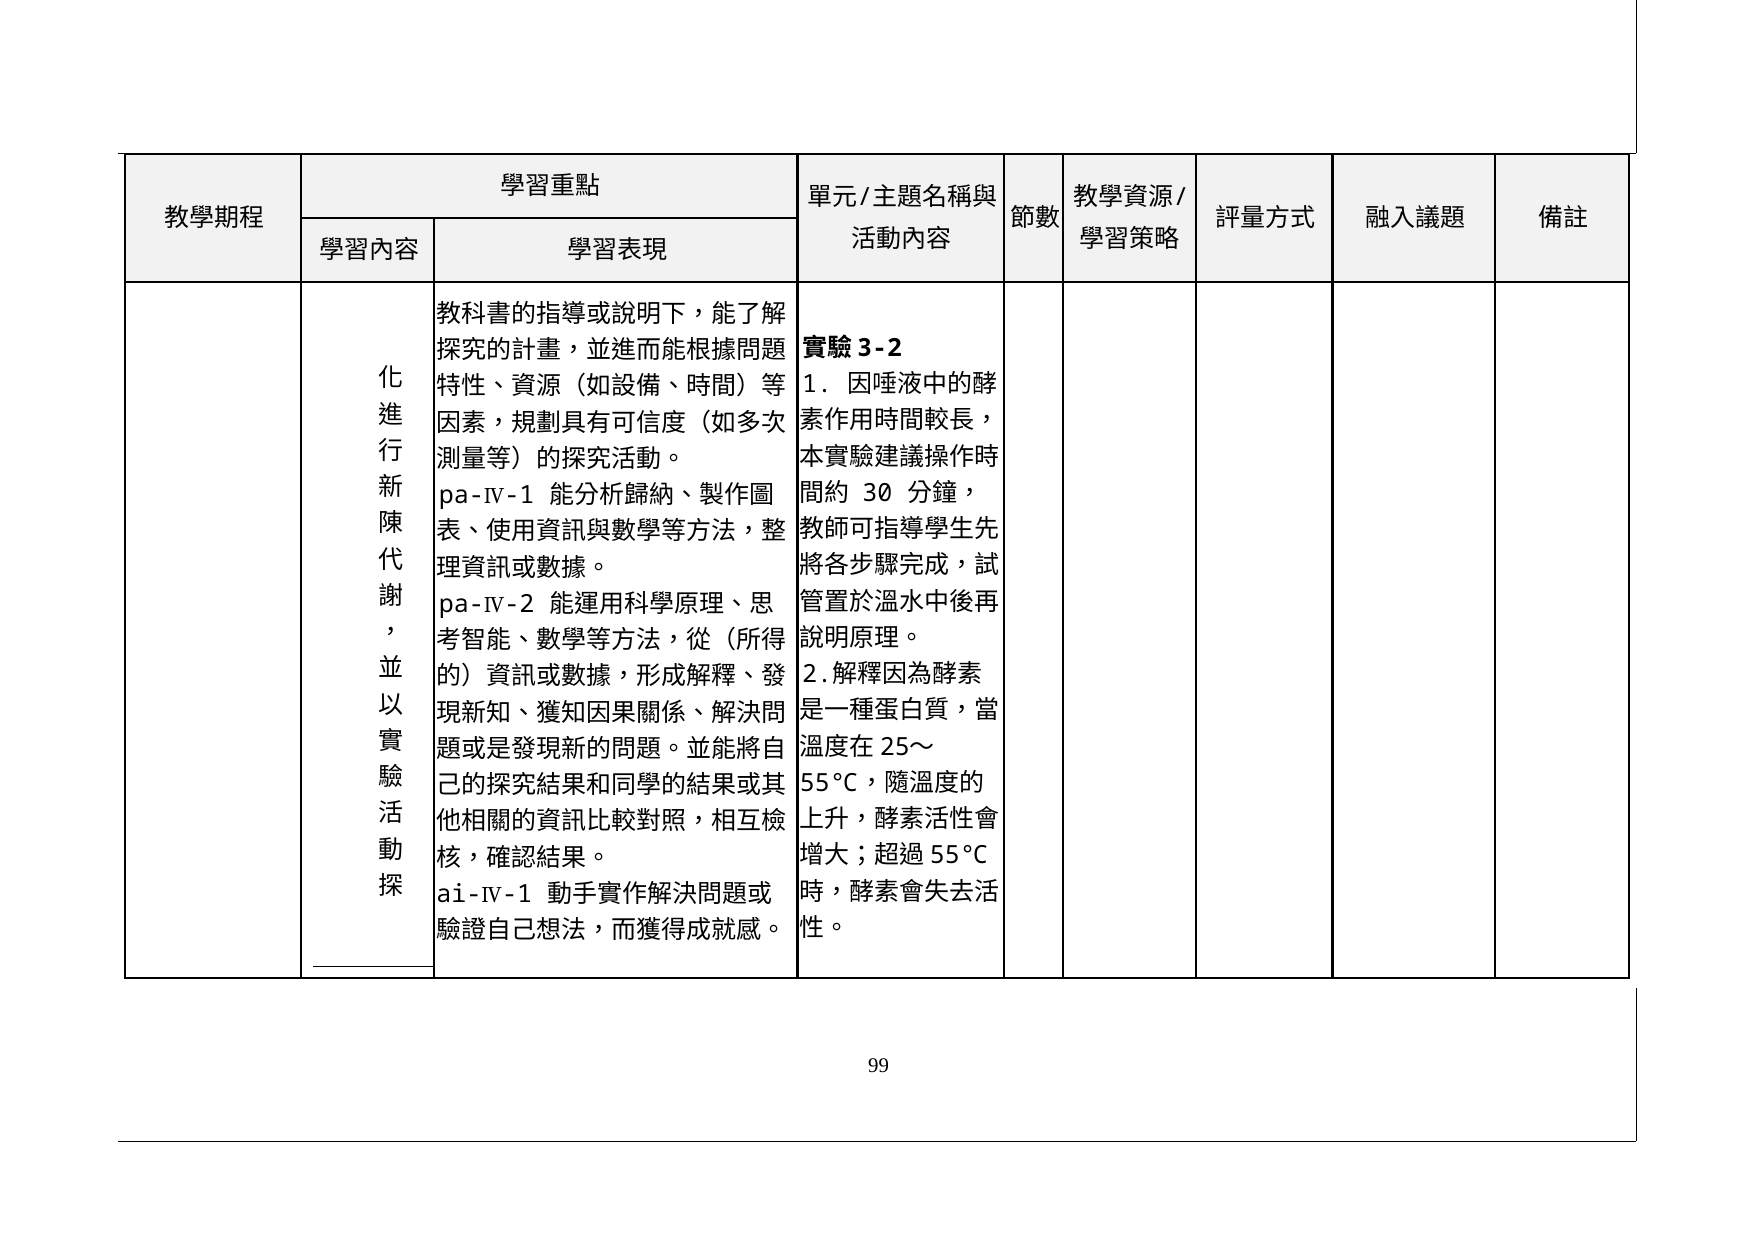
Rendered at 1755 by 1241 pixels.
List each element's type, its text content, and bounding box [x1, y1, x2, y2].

table_header 教學期程 [126, 155, 300, 281]
table_cell [126, 283, 300, 977]
table_cell [1197, 283, 1331, 977]
table_header 單元/主題名稱與活動內容 [799, 155, 1003, 281]
table_cell [1496, 283, 1628, 977]
table_header 節數 [1005, 155, 1062, 281]
table_cell 教科書的指導或說明下，能了解探究的計畫，並進而能根據問題特性、資源（如設備、時間）等因素，規劃具有可信度（如多次測量等）的探究活動。 pa-Ⅳ-1 能分析歸納、製作圖表、使用資訊與數學等方法，整理資訊或數據。 pa-Ⅳ-2 能運用科學原理、思考智能、數學等方法，從（所得的）資訊或數據，形成解釋、發現新知、獲知因果關係、解決問題或是發現新的問題。並能將自己的探究結果和同學的結果或其他相關的資訊比較對照，相互檢核，確認結果。 ai-Ⅳ-1 動手實作解決問題或驗證自己想法，而獲得成就感。 [435, 283, 796, 977]
table_header 評量方式 [1197, 155, 1331, 281]
table_cell [1334, 283, 1494, 977]
table_cell [1064, 283, 1195, 977]
table_header 融入議題 [1334, 155, 1494, 281]
table_header 學習重點 [302, 155, 796, 217]
table_header 備註 [1496, 155, 1628, 281]
table_header 教學資源/學習策略 [1064, 155, 1195, 281]
table_cell 學習內容 [302, 219, 433, 281]
table_cell 實驗3-2 1. 因唾液中的酵素作用時間較長，本實驗建議操作時間約 30 分鐘，教師可指導學生先將各步驟完成，試管置於溫水中後再說明原理。 2.解釋因為酵素是一種蛋白質，當溫度在25～55℃，隨溫度的上升，酵素活性會增大；超過55℃時，酵素會失去活性。 [799, 283, 1003, 977]
table_cell [1005, 283, 1062, 977]
table_cell 化進行新陳代謝，並以實驗活動探 [302, 283, 433, 977]
table_cell 學習表現 [435, 219, 796, 281]
